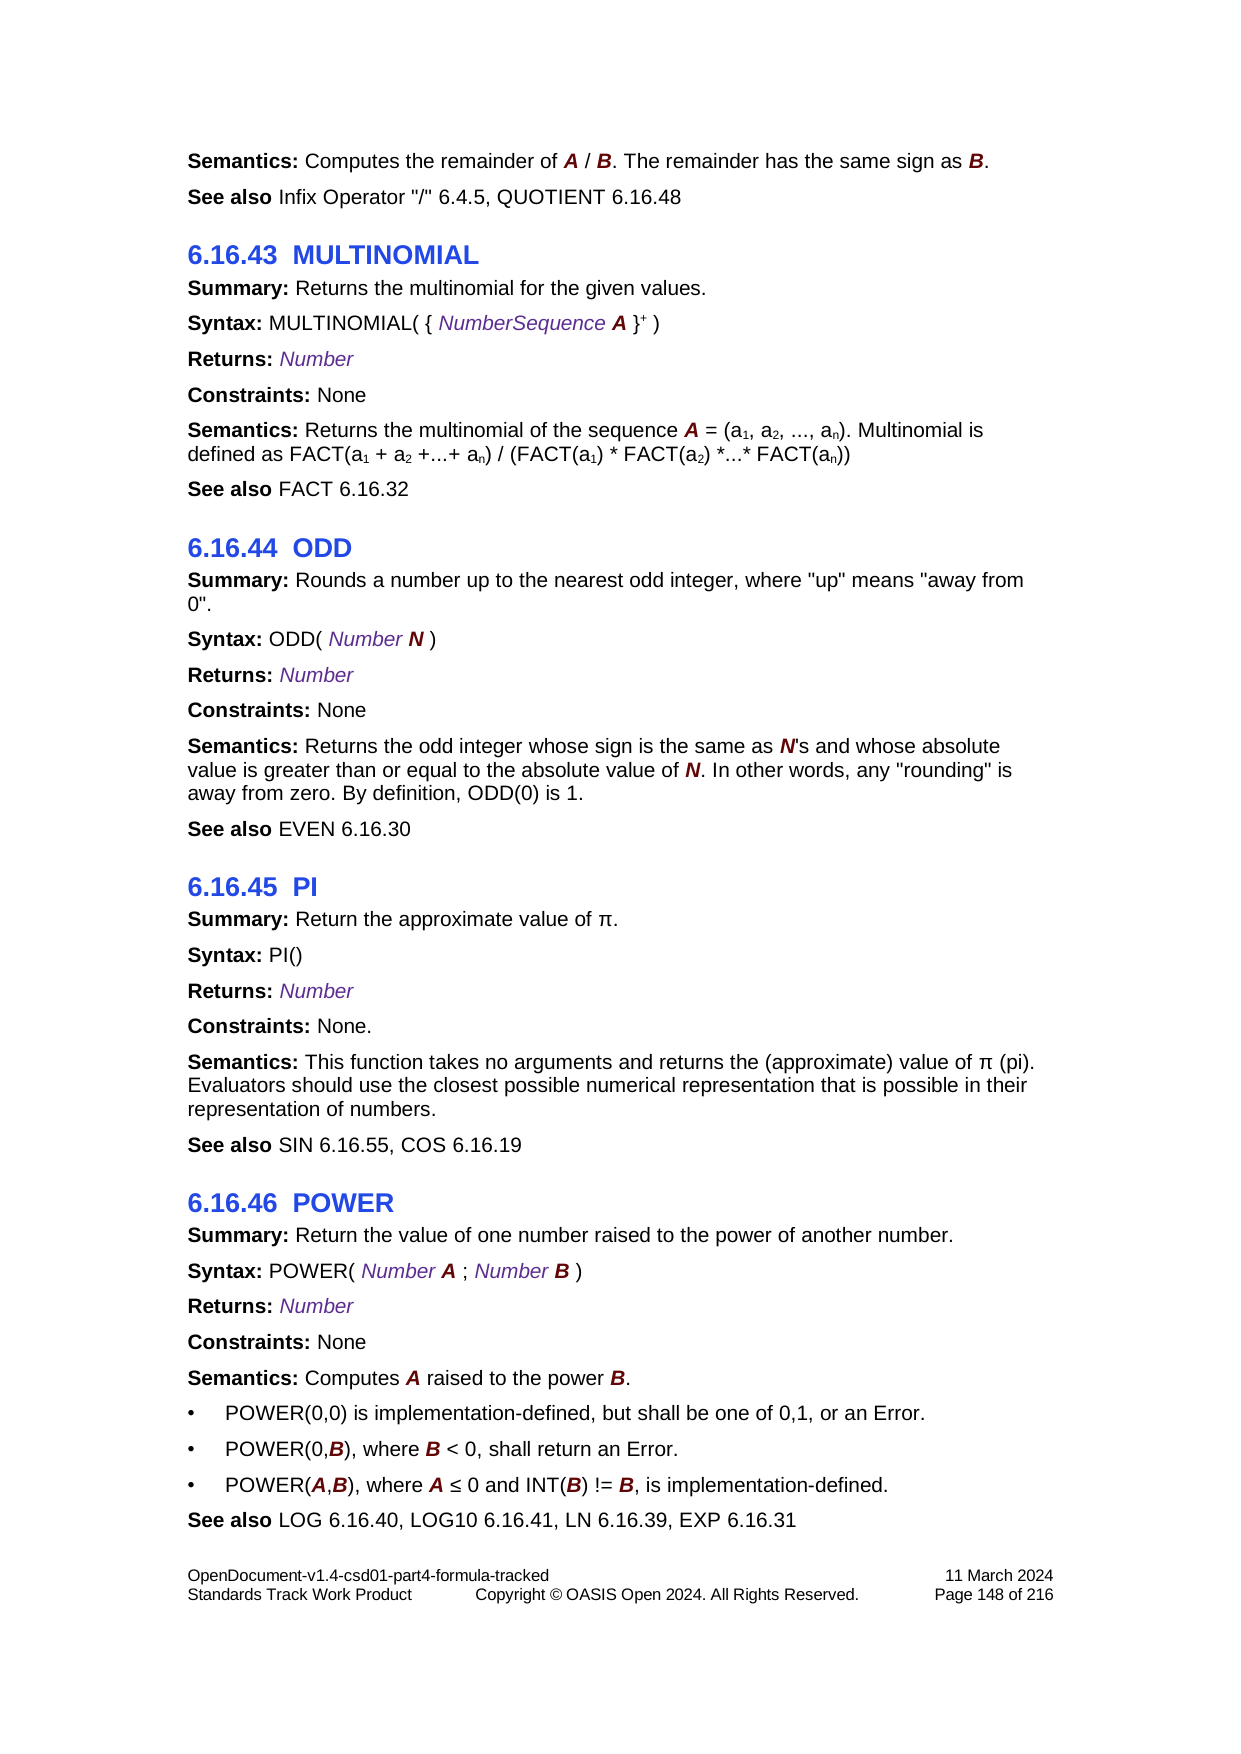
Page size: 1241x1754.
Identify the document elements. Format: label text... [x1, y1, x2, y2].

text Semantics: This function takes no arguments and returns the (approximate) value of π (pi). Evaluators should use the closest possible numerical representation that is possible in their representation of numbers. [187, 1050, 1053, 1121]
text Syntax: MULTINOMIAL( { NumberSequence A }+ ) [187, 312, 1053, 335]
text Semantics: Computes the remainder of A / B. The remainder has the same sign as B. [187, 150, 1053, 173]
subtitle PI [187, 872, 1053, 902]
text Semantics: Returns the odd integer whose sign is the same as N's and whose absolute value is greater than or equal to the absolute value of N. In other words, any "rounding" is away from zero. By definition, ODD(0) is 1. [187, 734, 1053, 805]
text Summary: Returns the multinomial for the given values. [187, 276, 1053, 300]
list POWER(0,0) is implementation-defined, but shall be one of 0,1, or an Error. [187, 1402, 1053, 1425]
text Constraints: None. [187, 1015, 1053, 1038]
text Semantics: Computes A raised to the power B. [187, 1366, 1053, 1390]
subtitle MULTINOMIAL [187, 240, 1053, 270]
list POWER(0,B), where B < 0, shall return an Error. [187, 1437, 1053, 1461]
text Syntax: POWER( Number A ; Number B ) [187, 1259, 1053, 1283]
subtitle POWER [187, 1188, 1053, 1218]
text See also SIN 6.16.55, COS 6.16.19 [187, 1133, 1053, 1157]
text Summary: Rounds a number up to the nearest odd integer, where "up" means "away from 0". [187, 568, 1053, 616]
text Summary: Return the value of one number raised to the power of another number. [187, 1224, 1053, 1247]
text See also LOG 6.16.40, LOG10 6.16.41, LN 6.16.39, EXP 6.16.31 [187, 1509, 1053, 1532]
list POWER(A,B), where A ≤ 0 and INT(B) != B, is implementation-defined. [187, 1473, 1053, 1497]
subtitle ODD [187, 532, 1053, 562]
text Semantics: Returns the multinomial of the sequence A = (a1, a2, ..., an). Multinomial is defined as FACT(a1 + a2 +...+ an) / (FACT(a1) * FACT(a2) *...* FACT(an)) [187, 419, 1053, 466]
text See also FACT 6.16.32 [187, 478, 1053, 501]
text Returns: Number [187, 979, 1053, 1003]
text Syntax: ODD( Number N ) [187, 628, 1053, 651]
text Constraints: None [187, 383, 1053, 407]
text Summary: Return the approximate value of π. [187, 908, 1053, 931]
text See also Infix Operator "/" 6.4.5, QUOTIENT 6.16.48 [187, 186, 1053, 209]
text See also EVEN 6.16.30 [187, 817, 1053, 841]
text Constraints: None [187, 699, 1053, 722]
text Constraints: None [187, 1331, 1053, 1354]
text Returns: Number [187, 347, 1053, 371]
text Returns: Number [187, 1295, 1053, 1318]
text Returns: Number [187, 663, 1053, 687]
text Syntax: PI() [187, 943, 1053, 967]
